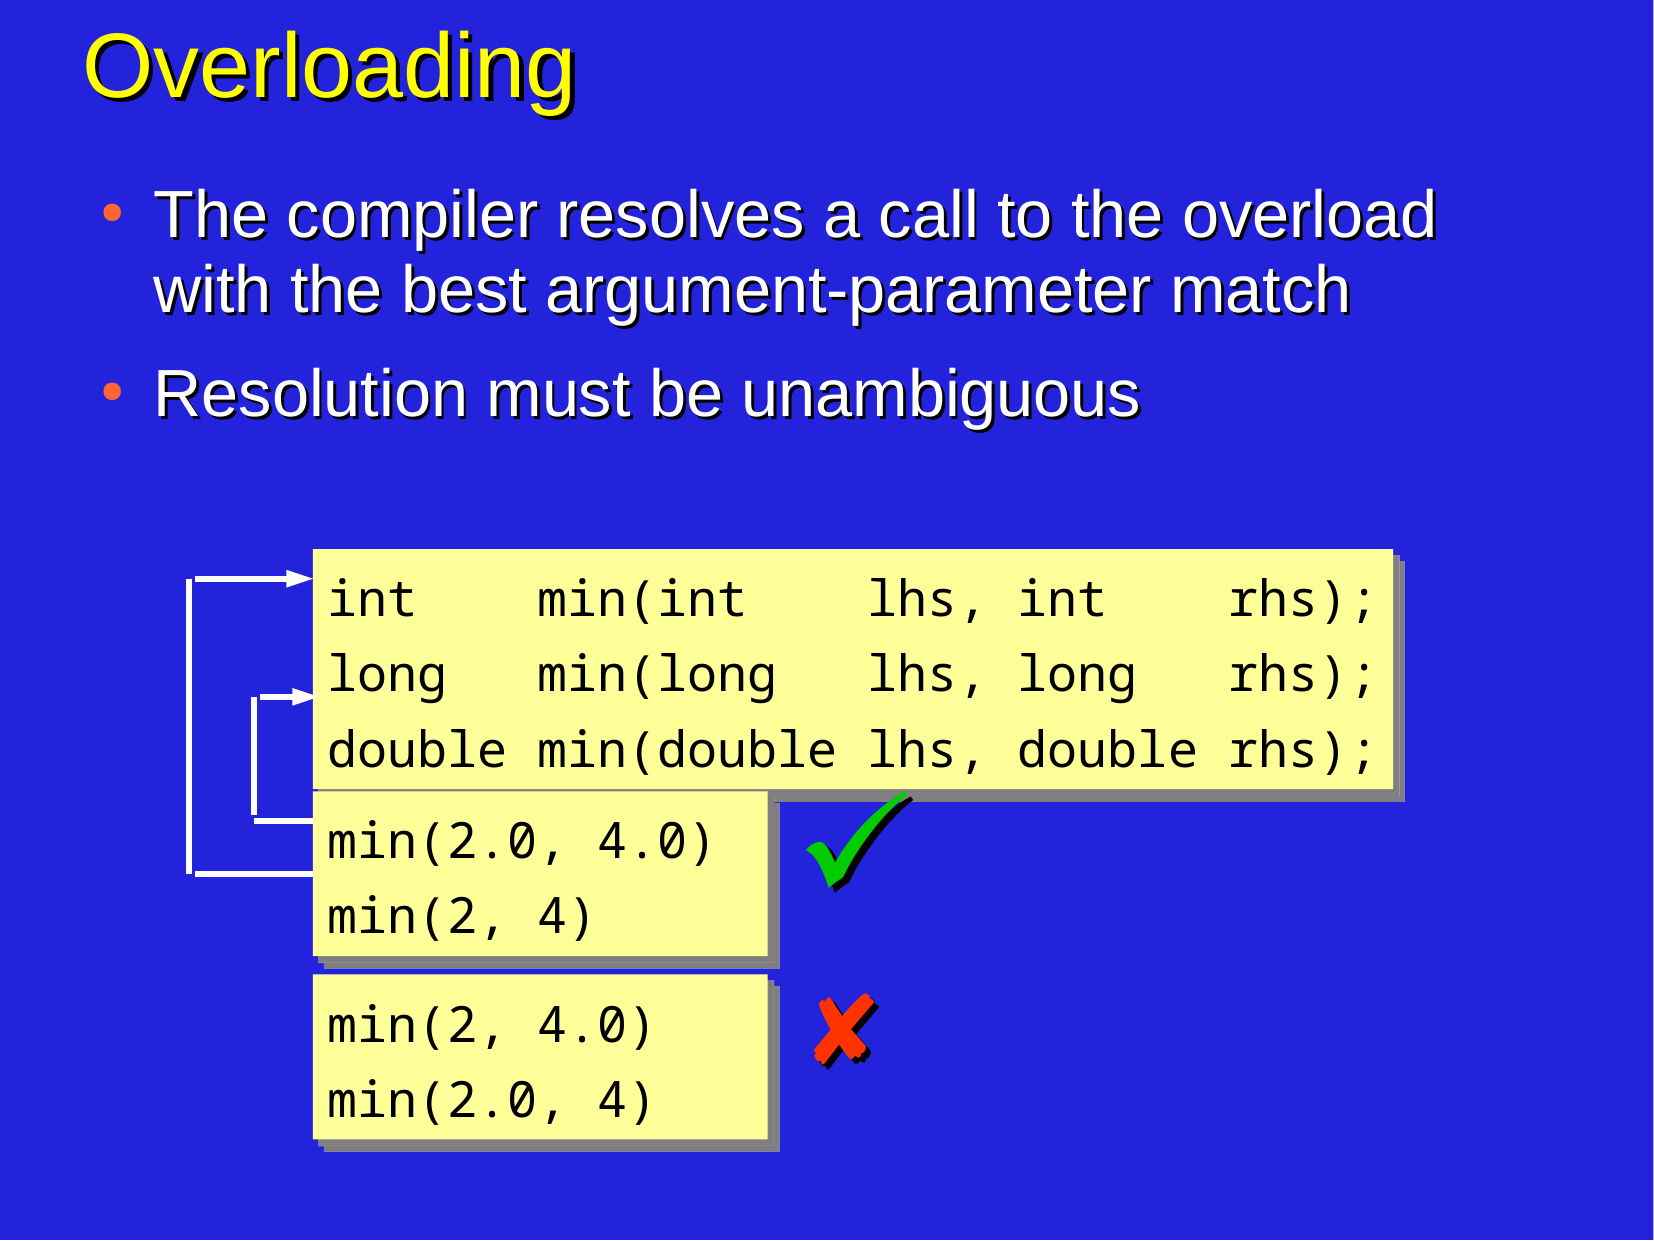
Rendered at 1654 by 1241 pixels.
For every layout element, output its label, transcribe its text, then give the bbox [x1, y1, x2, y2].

text_box int min(int lhs, int rhs); long min(long lhs, long rhs); double min(double lhs, double rhs); [312, 549, 1394, 790]
list The compiler resolves a call to the overload with the best argument-parameter match Resolution must be unambiguous [82, 177, 1571, 1182]
text_box min(2.0, 4.0) min(2, 4) [312, 791, 768, 957]
text_box  [779, 749, 957, 945]
text_box min(2, 4.0) min(2.0, 4) [312, 974, 768, 1140]
text_box  [787, 941, 907, 1106]
title Overloading [82, 2, 1571, 130]
